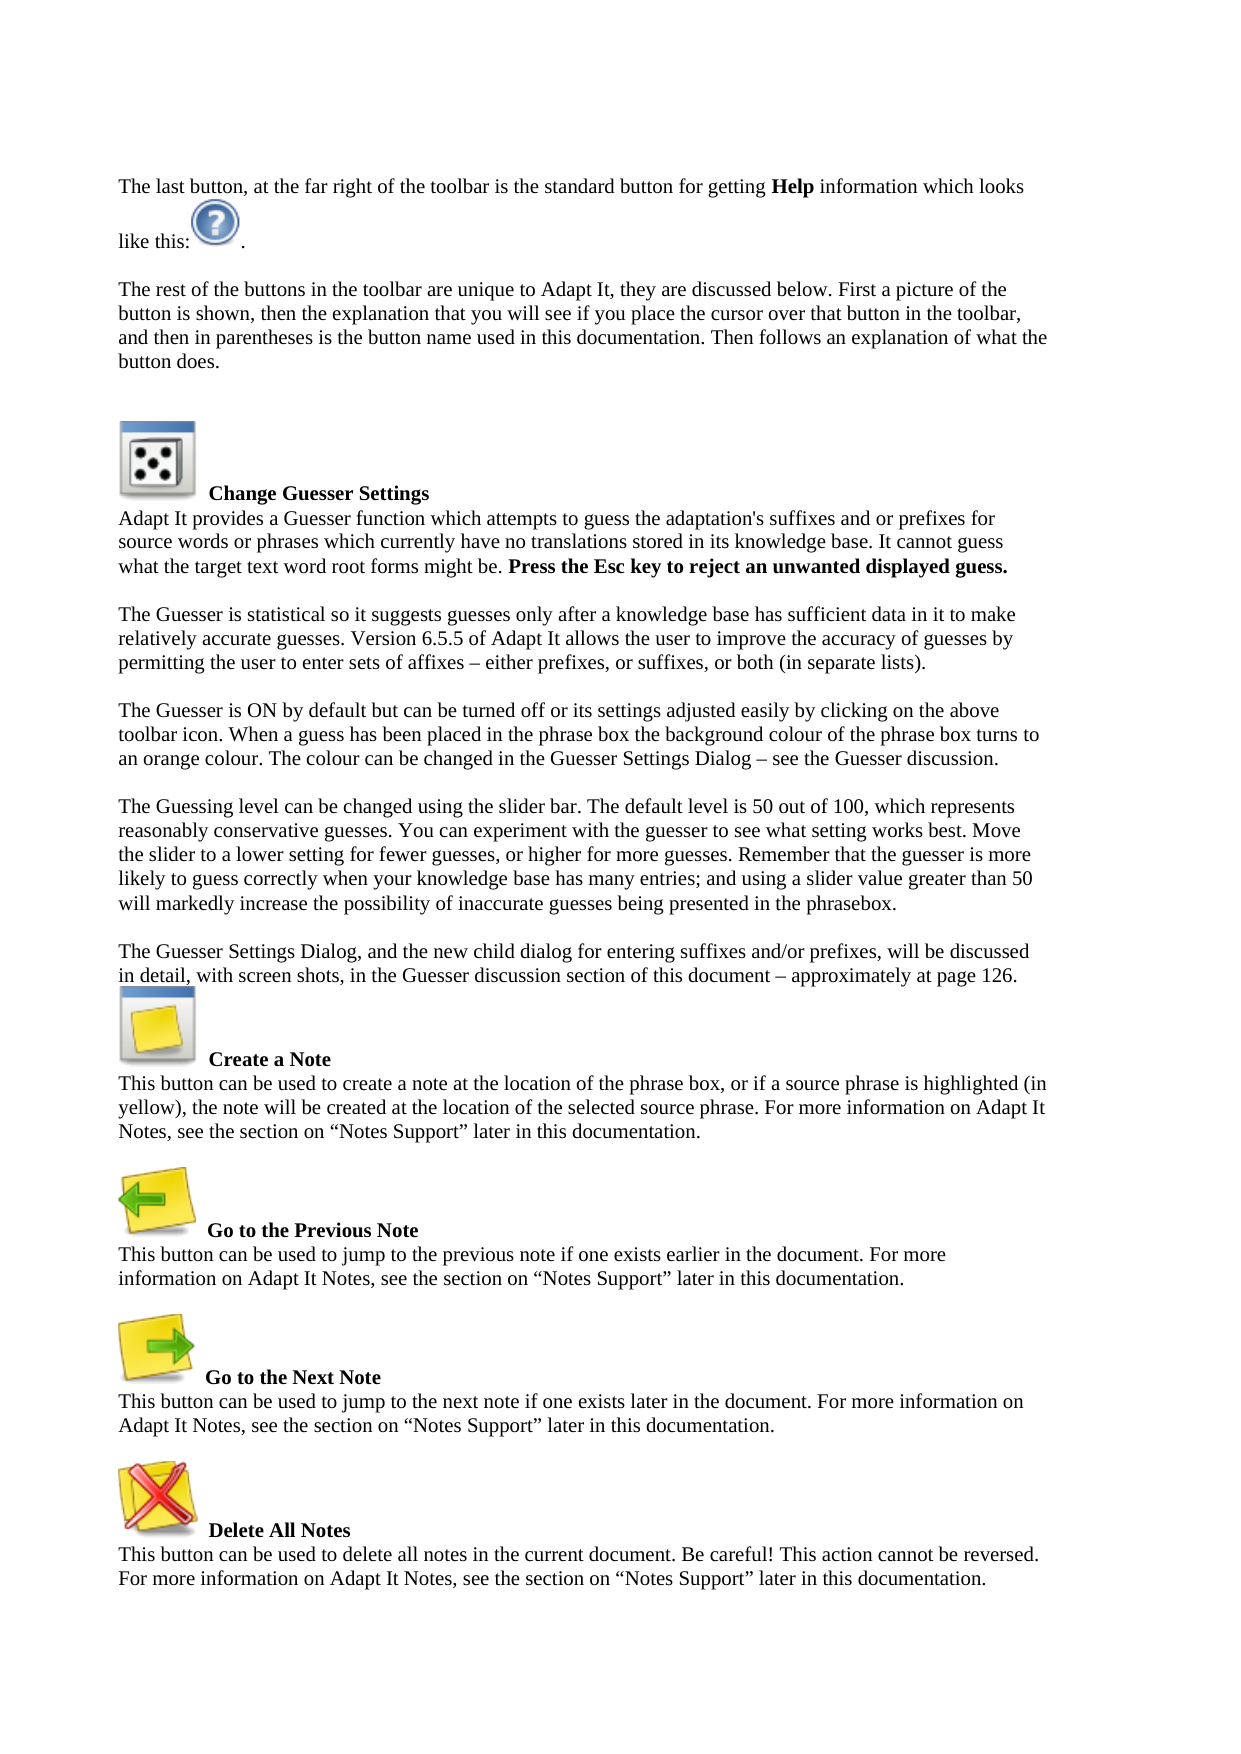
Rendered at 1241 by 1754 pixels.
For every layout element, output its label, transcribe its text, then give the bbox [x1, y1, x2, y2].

text This button can be used to delete all notes in the current document. Be careful! This action cannot be reversed. For more information on Adapt It Notes, see the section on “Notes Support” later in this documentation. [118, 1542, 1048, 1590]
text The Guesser Settings Dialog, and the new child dialog for entering suffixes and/or prefixes, will be discussed in detail, with screen shots, in the Guesser discussion section of this document – approximately at page 126. [118, 938, 1048, 987]
picture [118, 1314, 195, 1384]
text The Guesser is statistical so it suggests guesses only after a knowledge base has sufficient data in it to make relatively accurate guesses. Version 6.5.5 of Adapt It allows the user to improve the accuracy of guesses by permitting the user to enter sets of affixes – either prefixes, or suffixes, or both (in separate lists). [118, 602, 1048, 674]
text Create a Note [118, 987, 1048, 1071]
text The last button, at the far right of the toolbar is the standard button for getting Help information which looks like this:. [118, 174, 1048, 253]
picture [118, 1461, 198, 1538]
text Change Guesser Settings [118, 421, 1048, 505]
text This button can be used to jump to the previous note if one exists earlier in the document. For more information on Adapt It Notes, see the section on “Notes Support” later in this documentation. [118, 1242, 1048, 1290]
text Delete All Notes [118, 1461, 1048, 1542]
text The Guesser is ON by default but can be turned off or its settings adjusted easily by clicking on the above toolbar icon. When a guess has been placed in the phrase box the background colour of the phrase box turns to an orange colour. The colour can be changed in the Guesser Settings Dialog – see the Guesser discussion. [118, 698, 1048, 770]
text Adapt It provides a Guesser function which attempts to guess the adaptation's suffixes and or prefixes for source words or phrases which currently have no translations stored in its knowledge base. It cannot guess what the target text word root forms might be. Press the Esc key to reject an unwanted displayed guess. [118, 505, 1048, 578]
text The Guessing level can be changed using the slider bar. The default level is 50 out of 100, which represents reasonably conservative guesses. You can experiment with the guesser to see what setting works best. Move the slider to a lower setting for fewer guesses, or higher for more guesses. Remember that the guesser is more likely to guess correctly when your knowledge base has many entries; and using a slider value greater than 50 will markedly increase the possibility of inaccurate guesses being presented in the phrasebox. [118, 794, 1048, 914]
text This button can be used to create a note at the location of the phrase box, or if a source phrase is highlighted (in yellow), the note will be created at the location of the selected source phrase. For more information on Adapt It Notes, see the section on “Notes Support” later in this documentation. [118, 1071, 1048, 1143]
picture [118, 1167, 197, 1237]
text This button can be used to jump to the next note if one exists later in the document. For more information on Adapt It Notes, see the section on “Notes Support” later in this documentation. [118, 1389, 1048, 1437]
picture [118, 986, 198, 1067]
text Go to the Previous Note [118, 1167, 1048, 1242]
text Go to the Next Note [118, 1314, 1048, 1389]
picture [190, 198, 241, 248]
picture [118, 421, 198, 501]
text The rest of the buttons in the toolbar are unique to Adapt It, they are discussed below. First a picture of the button is shown, then the explanation that you will see if you place the cursor over that button in the toolbar, and then in parentheses is the button name used in this documentation. Then follows an explanation of what the button does. [118, 277, 1048, 373]
